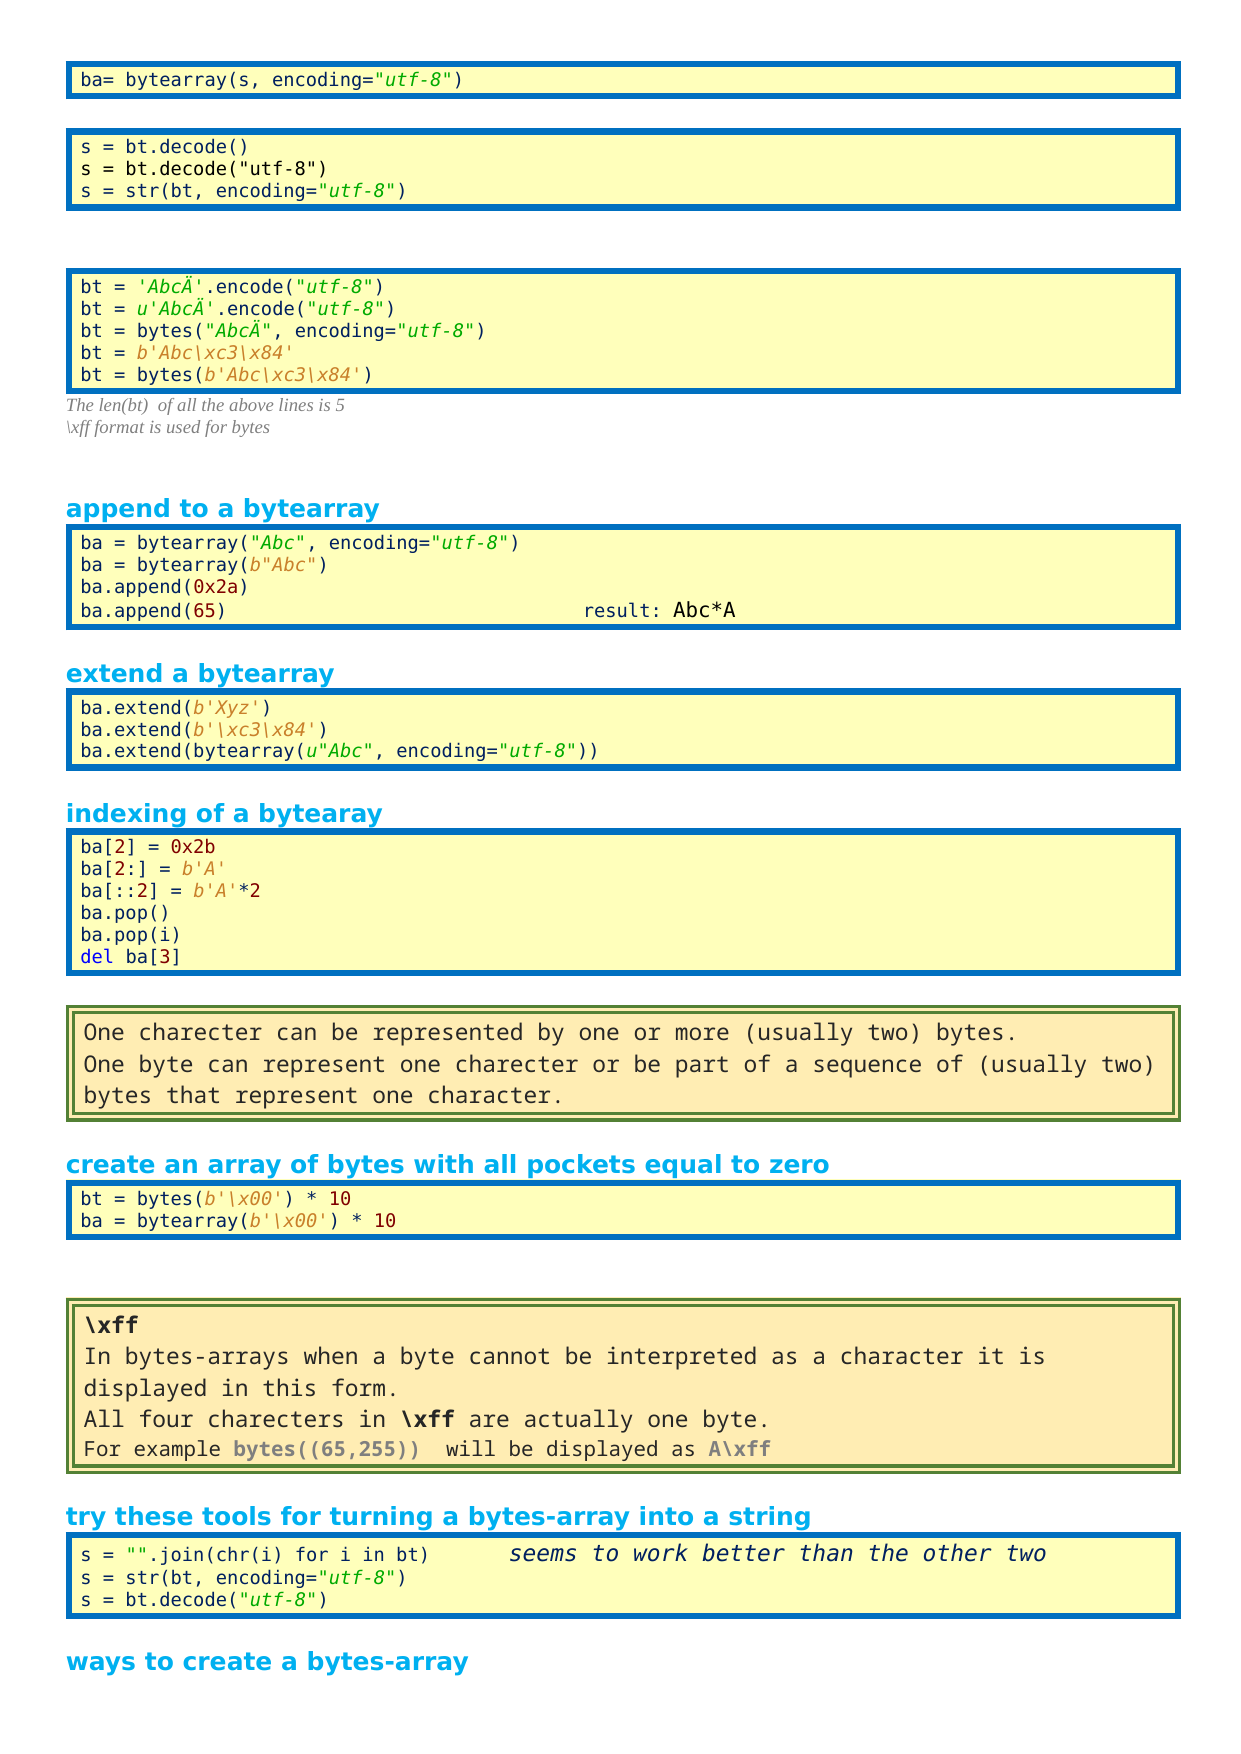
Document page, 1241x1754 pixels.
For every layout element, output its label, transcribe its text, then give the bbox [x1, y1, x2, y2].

text ba.extend(b'Xyz') [72, 695, 1175, 710]
text ba.pop() [72, 894, 1175, 916]
text ba = bytearray(b"Abc") [72, 546, 1175, 568]
text ba[2] = 0x2b [72, 835, 1175, 850]
text bt = bytes(b'\x00') * 10 [72, 1186, 1175, 1201]
text bt = 'AbcÄ'.encode("utf-8") [72, 274, 1175, 290]
text ba.extend(bytearray(u"Abc", encoding="utf-8")) [72, 732, 1175, 764]
text \xff [69, 1301, 1178, 1329]
text One charecter can be represented by one or more (usually two) bytes. [69, 1008, 1178, 1036]
text bt = bytes(b'Abc\xc3\x84') [72, 356, 1175, 388]
title try these tools for turning a bytes-array into a string [66, 1503, 1181, 1532]
title indexing of a bytearay [66, 799, 1181, 828]
title append to a bytearray [66, 495, 1181, 524]
text All four charecters in \xff are actually one byte. [75, 1391, 1172, 1422]
title ways to create a bytes-array [66, 1648, 1181, 1677]
text One byte can represent one charecter or be part of a sequence of (usually two) bytes that represent one character. [69, 1036, 1178, 1118]
text ba.append(65) result: Abc*A [72, 589, 1175, 624]
text s = bt.decode("utf-8") [72, 1580, 1175, 1613]
text s = str(bt, encoding="utf-8") [72, 1558, 1175, 1580]
text ba[::2] = b'A'*2 [72, 872, 1175, 894]
text \xff format is used for bytes [66, 416, 1181, 437]
text bt = u'AbcÄ'.encode("utf-8") [72, 290, 1175, 312]
text ba.extend(b'\xc3\x84') [72, 710, 1175, 732]
text s = "".join(chr(i) for i in bt) seems to work better than the other two [72, 1538, 1175, 1558]
title extend a bytearray [66, 659, 1181, 688]
text ba = bytearray("Abc", encoding="utf-8") [72, 530, 1175, 546]
text For example bytes((65,255)) will be displayed as A\xff [69, 1422, 1178, 1471]
title create an array of bytes with all pockets equal to zero [66, 1150, 1181, 1179]
text s = bt.decode("utf-8") [72, 150, 1175, 172]
text ba = bytearray(b'\x00') * 10 [72, 1201, 1175, 1234]
text In bytes-arrays when a byte cannot be interpreted as a character it is displayed in this form. [75, 1329, 1172, 1391]
text bt = b'Abc\xc3\x84' [72, 334, 1175, 356]
text ba[2:] = b'A' [72, 850, 1175, 872]
text s = bt.decode() [72, 135, 1175, 150]
text The len(bt) of all the above lines is 5 [66, 394, 1181, 416]
text ba.append(0x2a) [72, 568, 1175, 589]
text bt = bytes("AbcÄ", encoding="utf-8") [72, 312, 1175, 334]
text ba.pop(i) [72, 916, 1175, 938]
text ba= bytearray(s, encoding="utf-8") [72, 67, 1175, 93]
text s = str(bt, encoding="utf-8") [72, 172, 1175, 204]
text del ba[3] [72, 938, 1175, 970]
